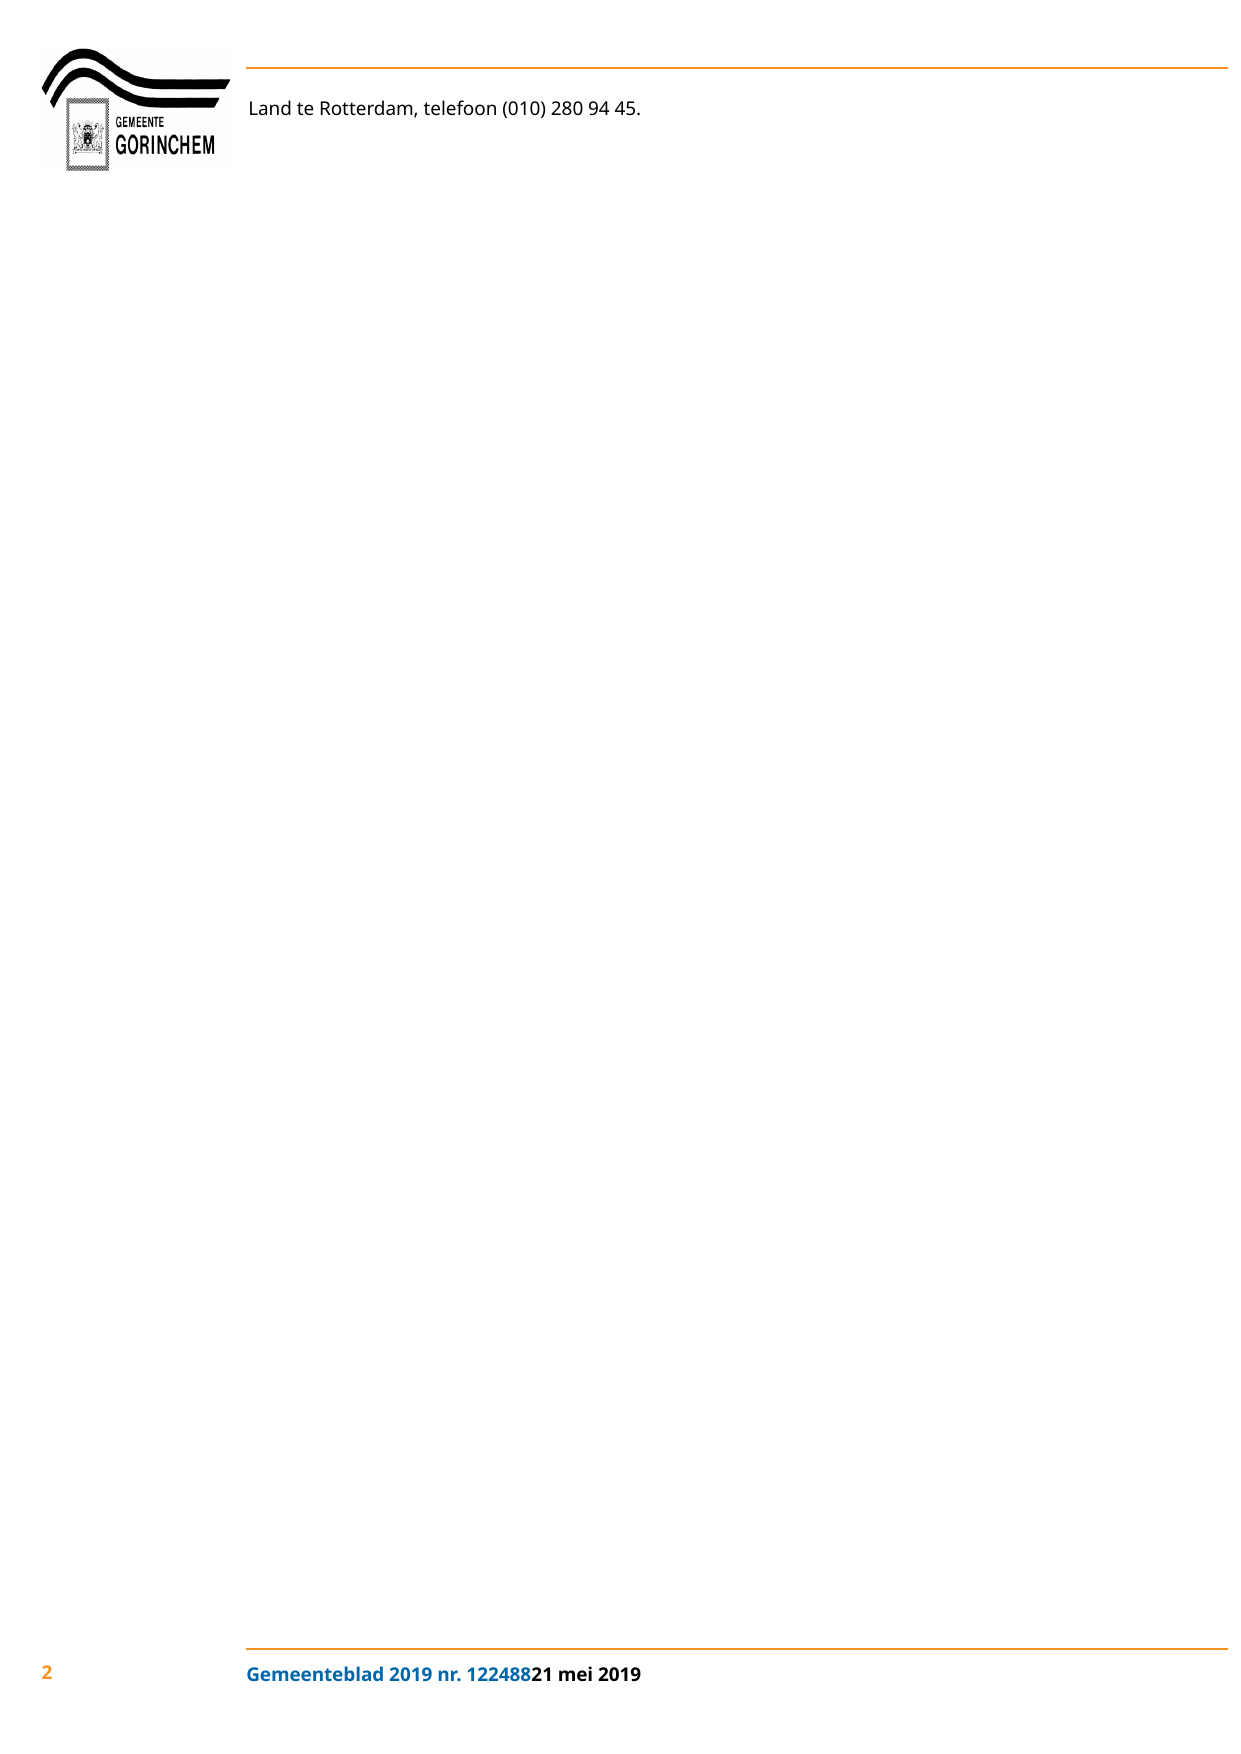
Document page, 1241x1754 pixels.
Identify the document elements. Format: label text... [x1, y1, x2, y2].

picture [41, 47, 231, 172]
text Land te Rotterdam, telefoon (010) 280 94 45. [248, 95, 1152, 121]
